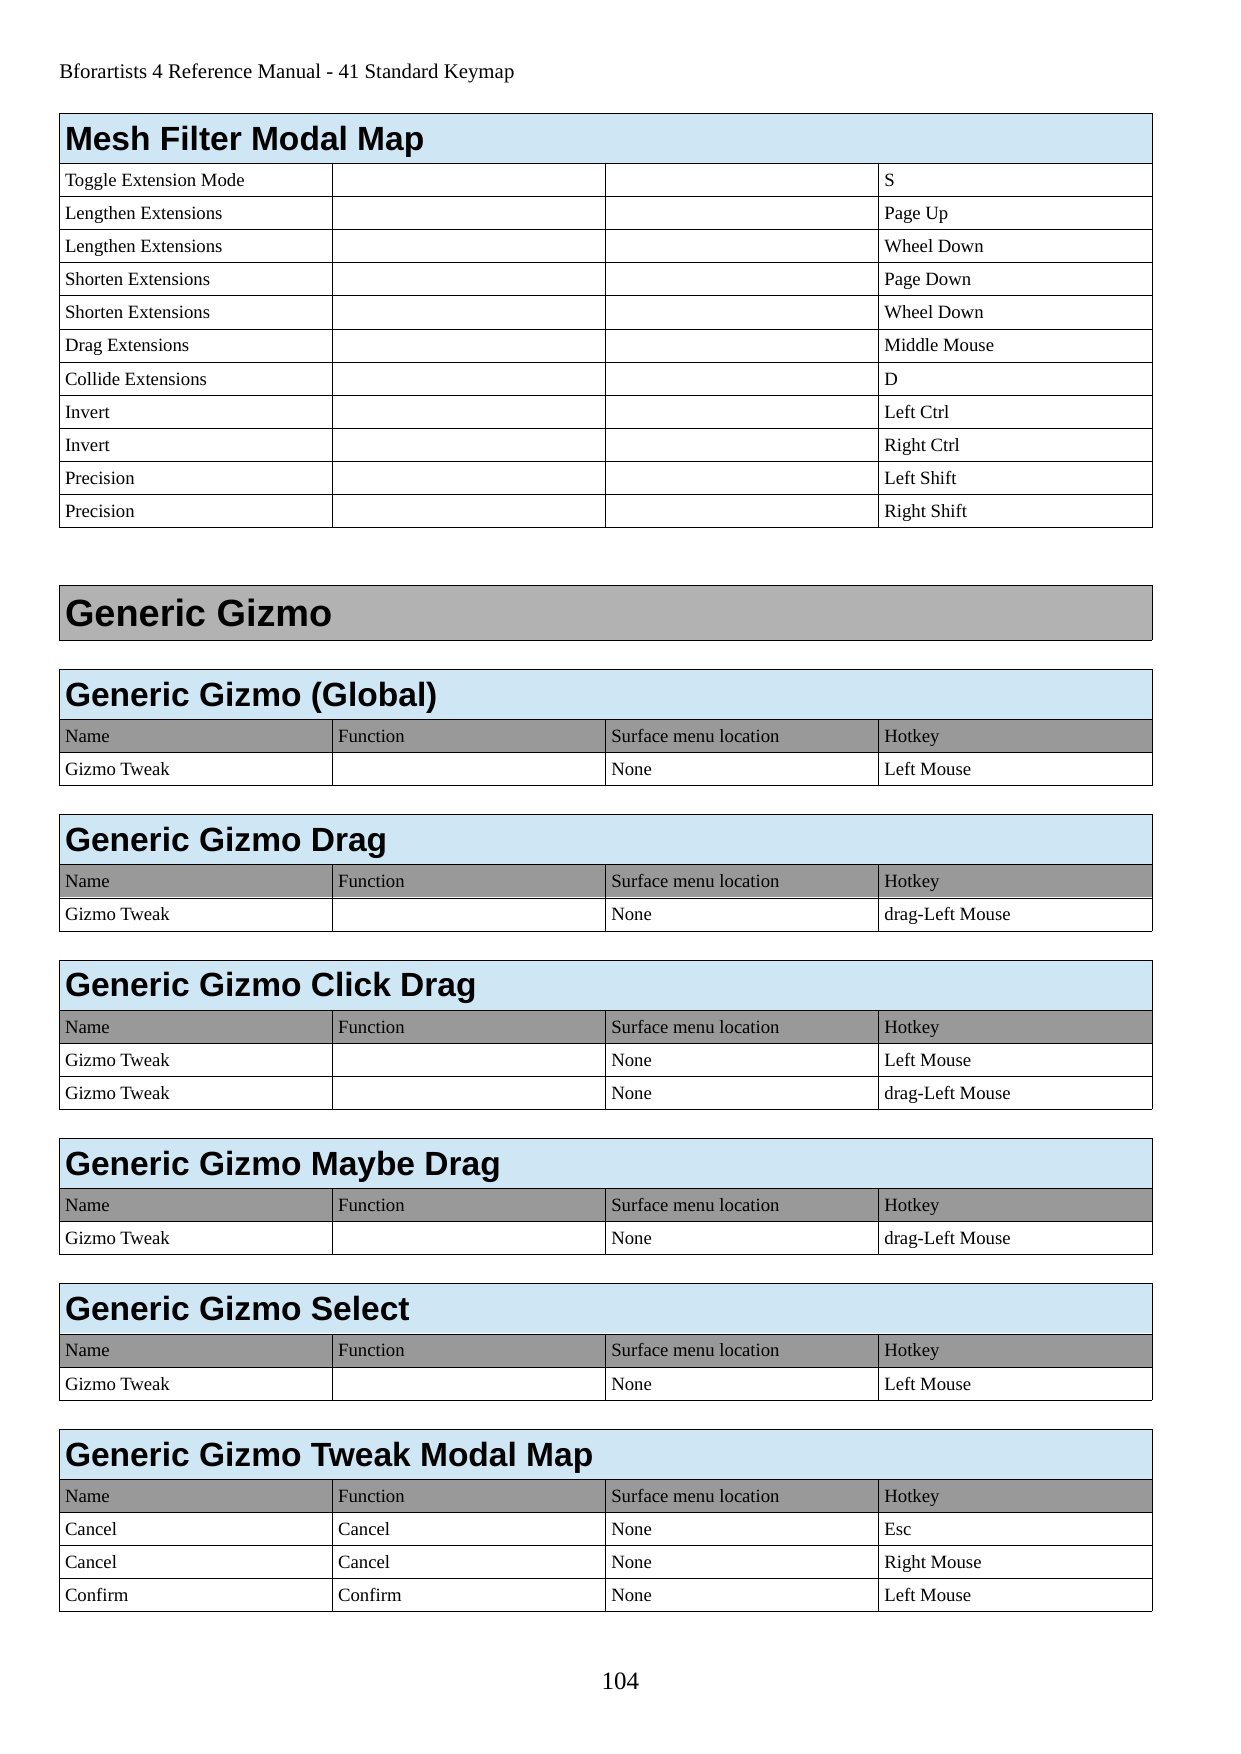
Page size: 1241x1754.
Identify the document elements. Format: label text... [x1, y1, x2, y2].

table_cell [333, 1044, 605, 1076]
table_cell [333, 330, 605, 362]
table_cell [606, 164, 878, 196]
table_cell [606, 197, 878, 229]
table_cell Hotkey [879, 1335, 1152, 1367]
table_cell [606, 230, 878, 262]
table_cell Esc [879, 1513, 1152, 1545]
table_cell Hotkey [879, 865, 1152, 897]
table_cell None [606, 899, 878, 931]
table_header Generic Gizmo Click Drag [60, 961, 1152, 1010]
table_cell [333, 429, 605, 461]
table_cell Wheel Down [879, 296, 1152, 328]
table_cell Confirm [333, 1579, 605, 1611]
table_cell [333, 296, 605, 328]
table_cell Function [333, 720, 605, 752]
table_cell [606, 429, 878, 461]
table_cell None [606, 1579, 878, 1611]
table_cell [333, 263, 605, 295]
table_cell Cancel [333, 1513, 605, 1545]
table_header Generic Gizmo Maybe Drag [60, 1139, 1152, 1188]
table_cell [606, 363, 878, 395]
table_cell [606, 263, 878, 295]
table_cell drag-Left Mouse [879, 1222, 1152, 1254]
table_cell Function [333, 1335, 605, 1367]
table_cell Wheel Down [879, 230, 1152, 262]
table_cell Function [333, 1480, 605, 1512]
table_cell Gizmo Tweak [60, 753, 332, 785]
table_cell D [879, 363, 1152, 395]
table_cell [333, 1368, 605, 1400]
table_cell S [879, 164, 1152, 196]
table_cell Surface menu location [606, 1480, 878, 1512]
table_cell None [606, 753, 878, 785]
table_header Mesh Filter Modal Map [60, 114, 1152, 163]
table_cell Cancel [333, 1546, 605, 1578]
table_cell Precision [60, 462, 332, 494]
table_cell Lengthen Extensions [60, 230, 332, 262]
table_cell Surface menu location [606, 865, 878, 897]
table_cell [333, 164, 605, 196]
table_cell [333, 462, 605, 494]
table_cell Drag Extensions [60, 330, 332, 362]
table_cell Function [333, 1189, 605, 1221]
table_cell [333, 230, 605, 262]
table_cell [606, 396, 878, 428]
table_cell Name [60, 1480, 332, 1512]
table_cell None [606, 1368, 878, 1400]
table_cell Function [333, 1011, 605, 1043]
table_header Generic Gizmo Drag [60, 815, 1152, 864]
table_cell Middle Mouse [879, 330, 1152, 362]
table_cell Surface menu location [606, 1189, 878, 1221]
table_cell Lengthen Extensions [60, 197, 332, 229]
table_cell Collide Extensions [60, 363, 332, 395]
table_cell Right Shift [879, 495, 1152, 527]
table_cell Name [60, 1335, 332, 1367]
table_cell Name [60, 865, 332, 897]
table_cell Right Mouse [879, 1546, 1152, 1578]
table_cell Hotkey [879, 720, 1152, 752]
table_cell None [606, 1222, 878, 1254]
table_cell Invert [60, 429, 332, 461]
table_cell Gizmo Tweak [60, 1044, 332, 1076]
table_header Generic Gizmo (Global) [60, 670, 1152, 719]
table_cell [333, 1077, 605, 1109]
table_cell Page Up [879, 197, 1152, 229]
table_cell [333, 363, 605, 395]
table_cell Gizmo Tweak [60, 899, 332, 931]
table_cell [333, 197, 605, 229]
table_header Generic Gizmo [60, 586, 1152, 640]
table_cell Shorten Extensions [60, 296, 332, 328]
table_cell Left Mouse [879, 1044, 1152, 1076]
table_cell [333, 1222, 605, 1254]
table_cell Cancel [60, 1513, 332, 1545]
table_cell Name [60, 1011, 332, 1043]
table_cell [606, 330, 878, 362]
table_cell Confirm [60, 1579, 332, 1611]
table_cell Gizmo Tweak [60, 1077, 332, 1109]
table_cell Hotkey [879, 1480, 1152, 1512]
table_cell Page Down [879, 263, 1152, 295]
table_cell None [606, 1513, 878, 1545]
table_cell Function [333, 865, 605, 897]
table_cell [333, 495, 605, 527]
table_cell Cancel [60, 1546, 332, 1578]
table_cell None [606, 1546, 878, 1578]
table_cell Right Ctrl [879, 429, 1152, 461]
table_cell Shorten Extensions [60, 263, 332, 295]
table_cell Toggle Extension Mode [60, 164, 332, 196]
table_cell Gizmo Tweak [60, 1368, 332, 1400]
table_cell Surface menu location [606, 1335, 878, 1367]
table_cell [333, 899, 605, 931]
table_cell Left Mouse [879, 1579, 1152, 1611]
table_cell Hotkey [879, 1011, 1152, 1043]
table_cell Left Mouse [879, 1368, 1152, 1400]
table_cell Invert [60, 396, 332, 428]
table_cell Left Ctrl [879, 396, 1152, 428]
table_cell Left Shift [879, 462, 1152, 494]
table_cell Surface menu location [606, 1011, 878, 1043]
table_cell Name [60, 720, 332, 752]
table_cell [333, 753, 605, 785]
table_header Generic Gizmo Tweak Modal Map [60, 1430, 1152, 1479]
table_cell [606, 296, 878, 328]
table_cell Hotkey [879, 1189, 1152, 1221]
table_cell drag-Left Mouse [879, 899, 1152, 931]
table_cell [606, 495, 878, 527]
table_header Generic Gizmo Select [60, 1284, 1152, 1333]
table_cell Name [60, 1189, 332, 1221]
table_cell Precision [60, 495, 332, 527]
table_cell Gizmo Tweak [60, 1222, 332, 1254]
table_cell None [606, 1044, 878, 1076]
table_cell Left Mouse [879, 753, 1152, 785]
table_cell drag-Left Mouse [879, 1077, 1152, 1109]
table_cell Surface menu location [606, 720, 878, 752]
table_cell [606, 462, 878, 494]
table_cell None [606, 1077, 878, 1109]
table_cell [333, 396, 605, 428]
